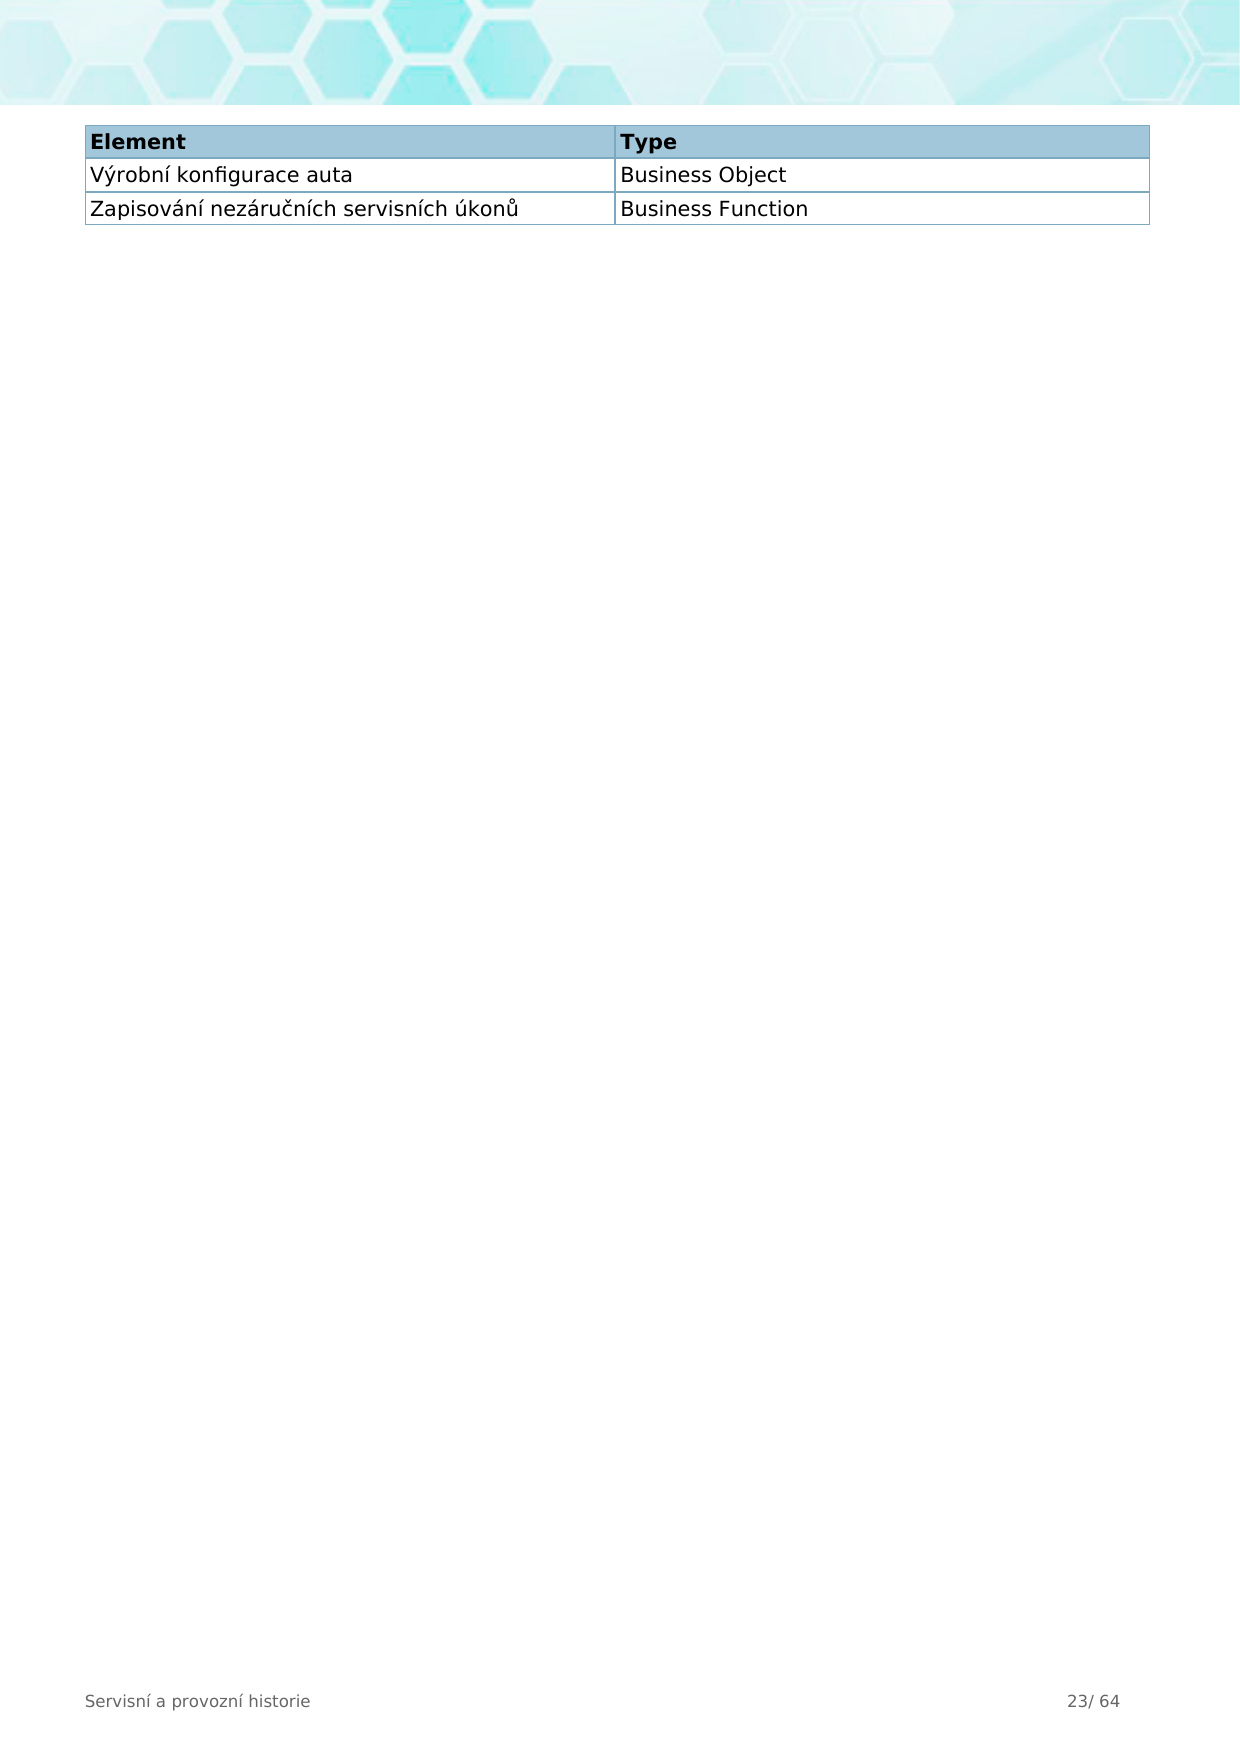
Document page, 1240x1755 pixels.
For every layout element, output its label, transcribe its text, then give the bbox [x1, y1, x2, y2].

table_cell [1155, 158, 1239, 192]
table_cell [85, 225, 615, 1650]
table_cell [1155, 225, 1239, 1650]
table_cell [85, 105, 615, 125]
table_cell [0, 105, 84, 125]
table_cell [1150, 192, 1155, 225]
table_cell [0, 125, 84, 158]
table_cell [1150, 105, 1155, 125]
table_cell Servisní a provozní historie [85, 1650, 919, 1754]
table_cell [0, 225, 84, 1650]
table_cell Business Object [616, 159, 1149, 191]
table_cell [1155, 1650, 1239, 1754]
table_cell 23 [919, 1650, 1088, 1754]
table_cell [919, 105, 1088, 125]
table_cell [0, 192, 84, 225]
table_cell [1155, 192, 1239, 225]
table_cell [1150, 158, 1155, 192]
table_cell [1088, 225, 1150, 1650]
table_cell Element [86, 126, 614, 157]
table_cell Business Function [616, 193, 1149, 224]
table_cell [615, 105, 919, 125]
table_cell [919, 225, 1088, 1650]
table_cell [0, 158, 84, 192]
table_cell [1155, 125, 1239, 158]
table_cell Type [616, 126, 1149, 157]
table_cell Zapisování nezáručních servisních úkonů [86, 193, 614, 224]
table_cell [0, 1650, 84, 1754]
table_cell [1150, 225, 1155, 1650]
table_cell Výrobní konfigurace auta [86, 159, 614, 191]
table_cell [1088, 105, 1150, 125]
table_cell / 64 [1088, 1650, 1155, 1754]
table_cell [1150, 125, 1155, 158]
table_cell [1155, 105, 1239, 125]
table_cell [615, 225, 919, 1650]
